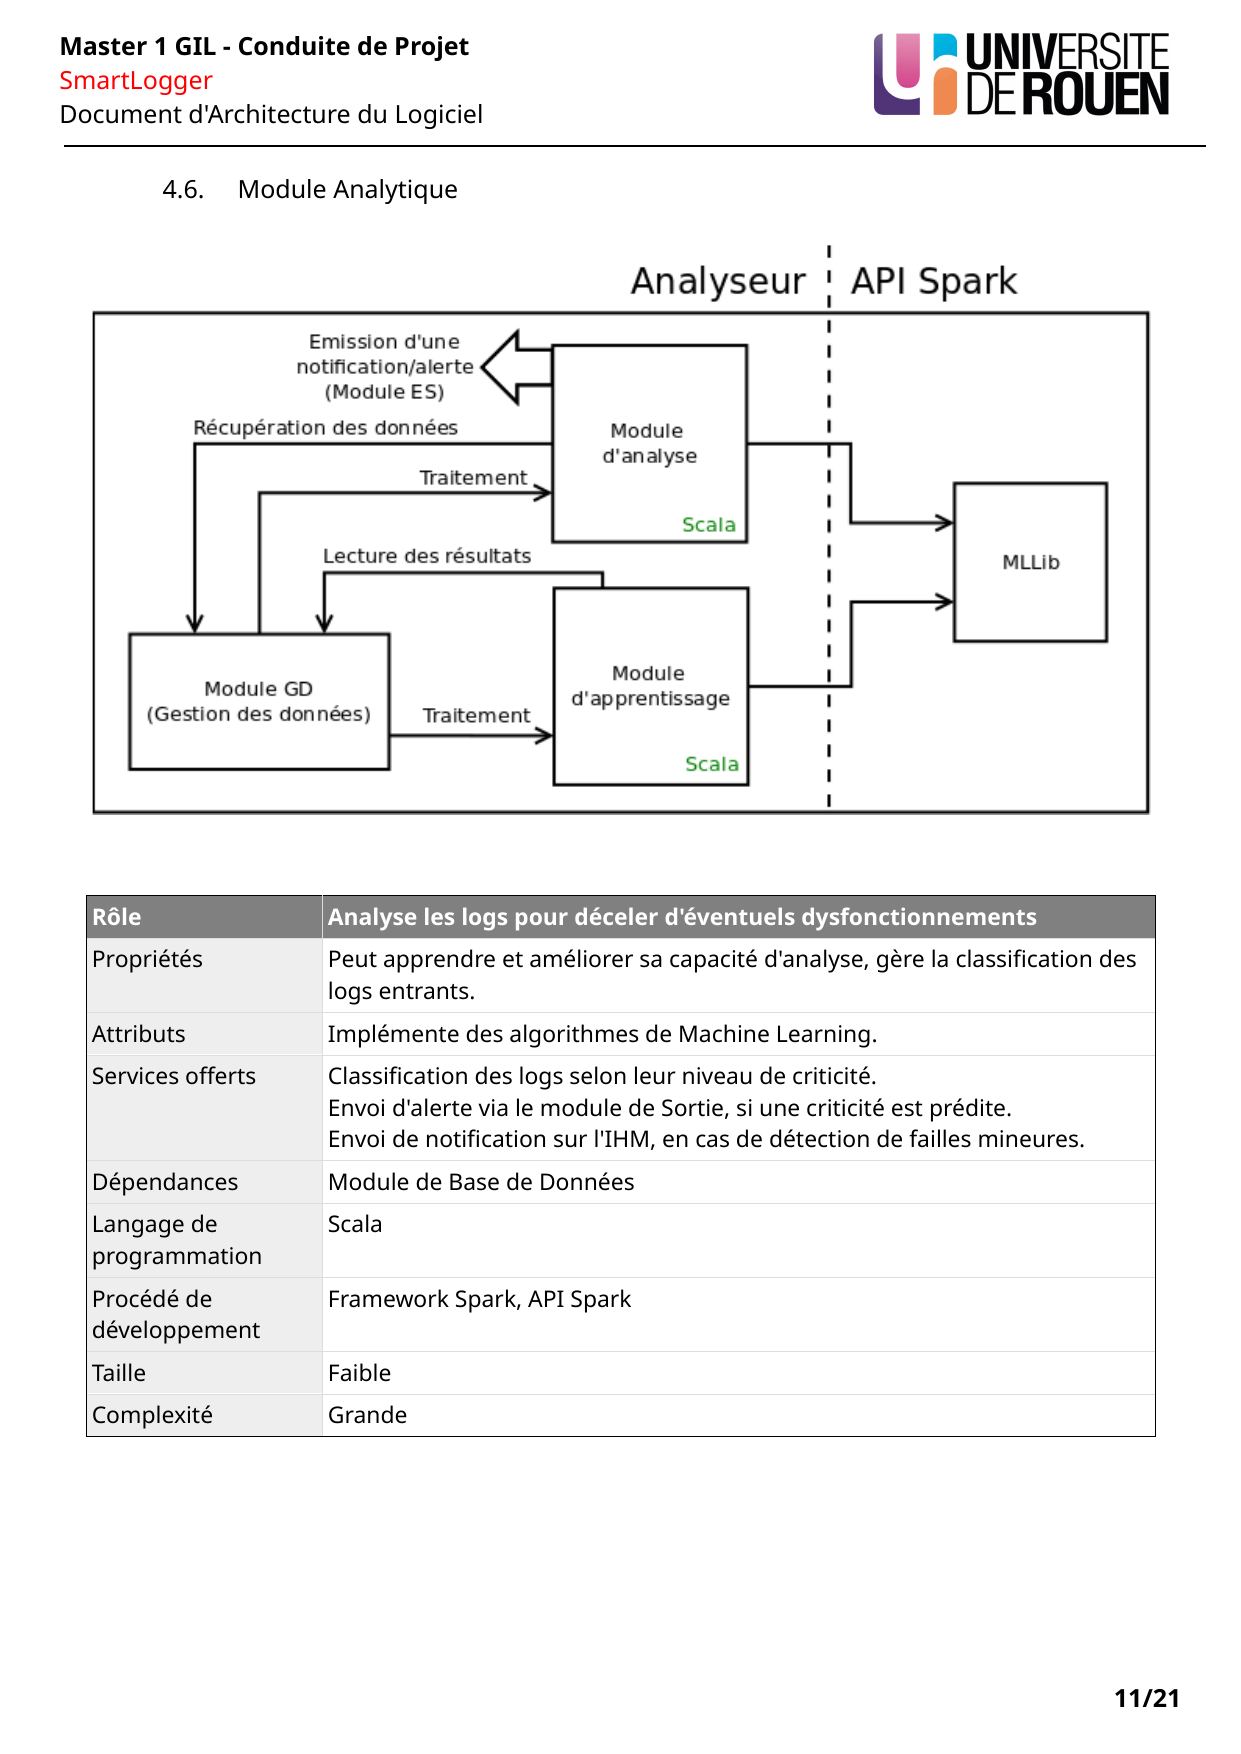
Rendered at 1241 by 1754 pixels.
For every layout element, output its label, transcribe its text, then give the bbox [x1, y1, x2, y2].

table_cell Implémente des algorithmes de Machine Learning. [323, 1013, 1155, 1054]
table_cell Module de Base de Données [323, 1161, 1155, 1203]
table_cell Propriétés [87, 939, 322, 1012]
table_cell Complexité [87, 1395, 322, 1436]
table_cell Attributs [87, 1013, 322, 1054]
picture [872, 32, 1170, 118]
table_cell Dépendances [87, 1161, 322, 1203]
table_cell Services offerts [87, 1056, 322, 1160]
table_header Rôle [87, 896, 322, 938]
table_cell Procédé de développement [87, 1278, 322, 1351]
table_header Analyse les logs pour déceler d'éventuels dysfonctionnements [323, 896, 1155, 938]
table_cell Grande [323, 1395, 1155, 1436]
table_cell Faible [323, 1352, 1155, 1393]
table_cell Classification des logs selon leur niveau de criticité. Envoi d'alerte via le module de Sortie, si une criticité est prédite. Envoi de notification sur l'IHM, en cas de détection de failles mineures. [323, 1056, 1155, 1160]
table_cell Peut apprendre et améliorer sa capacité d'analyse, gère la classification des logs entrants. [323, 939, 1155, 1012]
table_cell Langage de programmation [87, 1204, 322, 1277]
table_cell Framework Spark, API Spark [323, 1278, 1155, 1351]
subtitle Module Analytique [162, 172, 1181, 206]
table_cell Taille [87, 1352, 322, 1393]
table_cell Scala [323, 1204, 1155, 1277]
picture [92, 244, 1151, 815]
